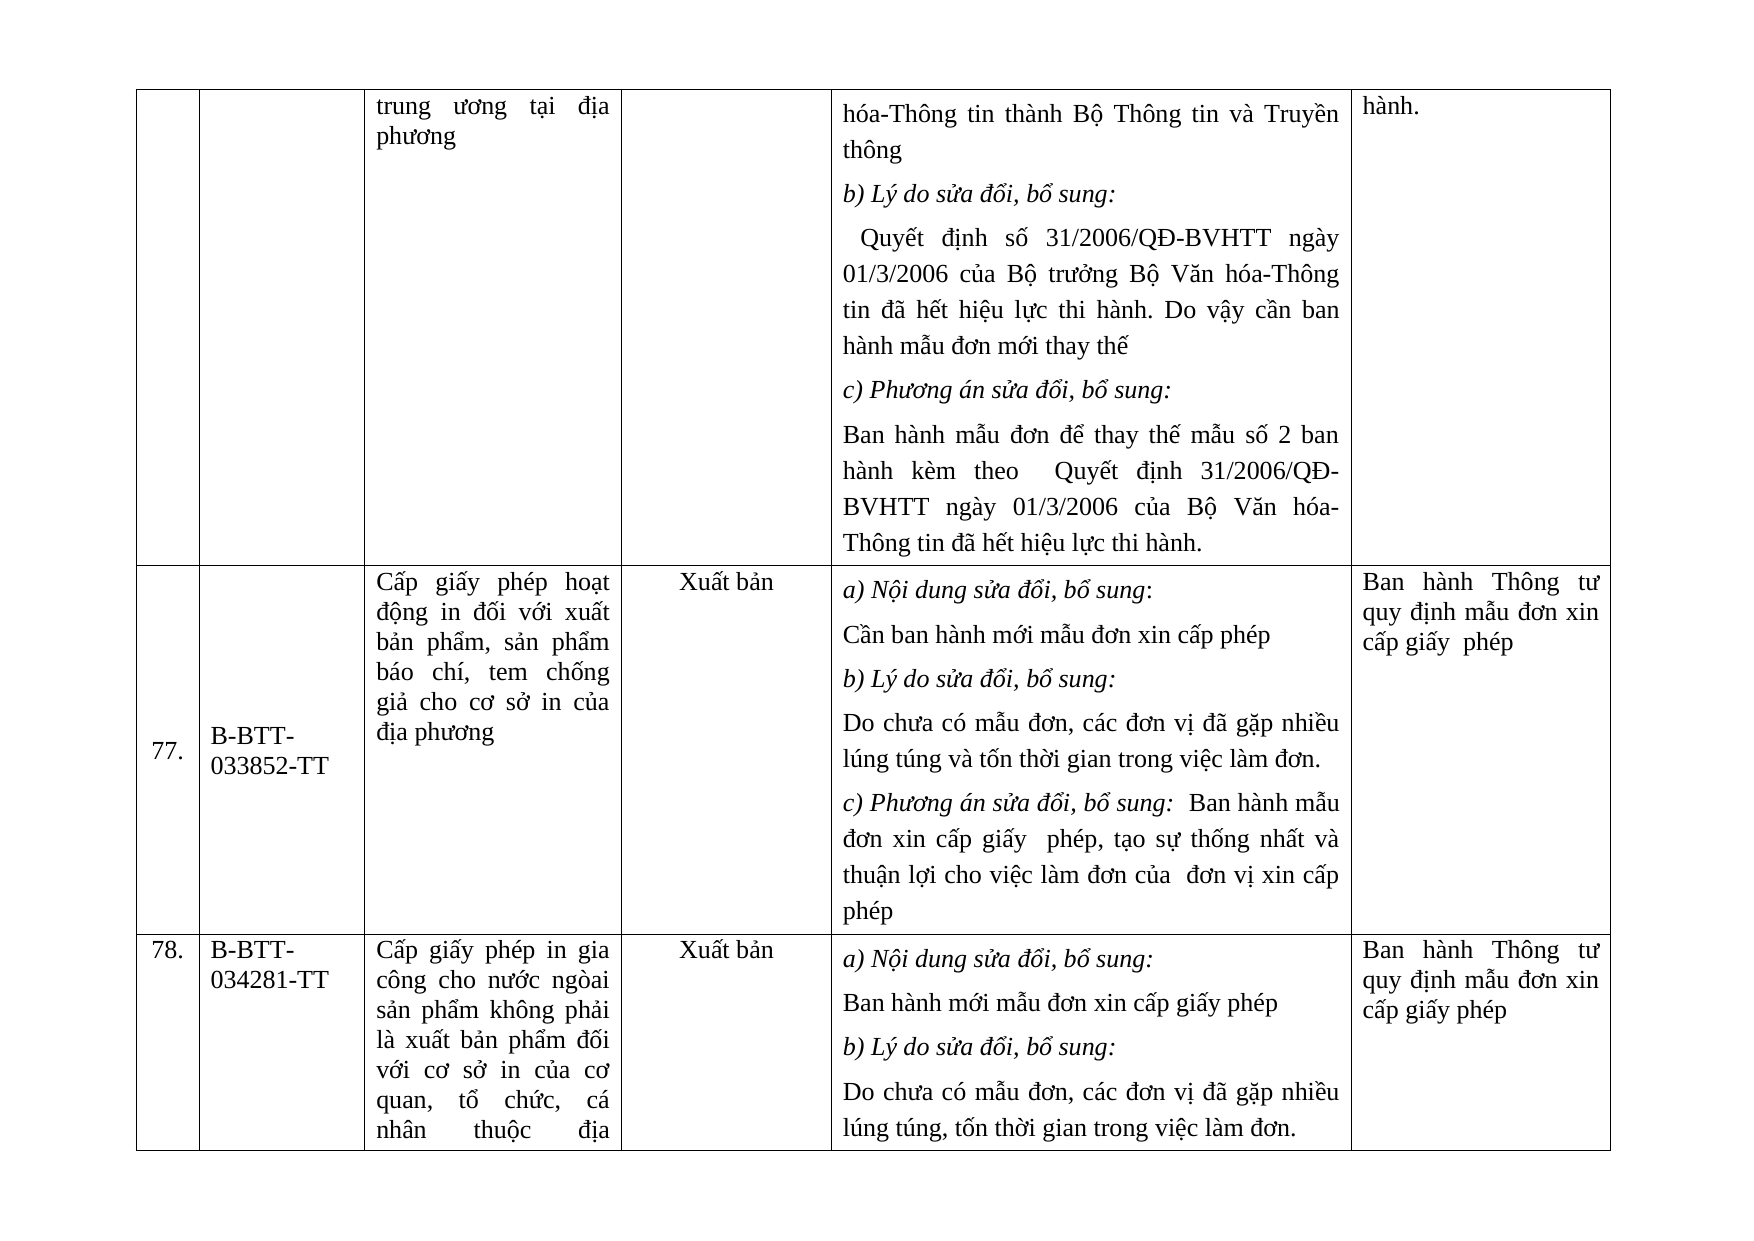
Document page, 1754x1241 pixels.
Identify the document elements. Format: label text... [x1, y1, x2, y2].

table_cell [622, 90, 831, 565]
table_cell hóa-Thông tin thành Bộ Thông tin và Truyền thông b) Lý do sửa đổi, bổ sung: Quyết định số 31/2006/QĐ-BVHTT ngày 01/3/2006 của Bộ trưởng Bộ Văn hóa-Thông tin đã hết hiệu lực thi hành. Do vậy cần ban hành mẫu đơn mới thay thế c) Phương án sửa đổi, bổ sung: Ban hành mẫu đơn để thay thế mẫu số 2 ban hành kèm theo Quyết định 31/2006/QĐ-BVHTT ngày 01/3/2006 của Bộ Văn hóa-Thông tin đã hết hiệu lực thi hành. [832, 90, 1351, 565]
table_cell Ban hành Thông tư quy định mẫu đơn xin cấp giấy phép [1352, 935, 1610, 1150]
table_cell a) Nội dung sửa đổi, bổ sung: Cần ban hành mới mẫu đơn xin cấp phép b) Lý do sửa đổi, bổ sung: Do chưa có mẫu đơn, các đơn vị đã gặp nhiều lúng túng và tốn thời gian trong việc làm đơn. c) Phương án sửa đổi, bổ sung: Ban hành mẫu đơn xin cấp giấy phép, tạo sự thống nhất và thuận lợi cho việc làm đơn của đơn vị xin cấp phép [832, 566, 1351, 933]
table_cell Cấp giấy phép hoạt động in đối với xuất bản phẩm, sản phẩm báo chí, tem chống giả cho cơ sở in của địa phương [365, 566, 621, 933]
table_cell 78. [137, 935, 199, 1150]
table_cell Cấp giấy phép in gia công cho nước ngòai sản phẩm không phải là xuất bản phẩm đối với cơ sở in của cơ quan, tổ chức, cá nhân thuộc địa [365, 935, 621, 1150]
table_cell [200, 90, 364, 565]
table_cell Xuất bản [622, 566, 831, 933]
table_cell trung ương tại địa phương [365, 90, 621, 565]
table_cell hành. [1352, 90, 1610, 565]
table_cell Ban hành Thông tư quy định mẫu đơn xin cấp giấy phép [1352, 566, 1610, 933]
table_cell B-BTT-033852-TT [200, 566, 364, 933]
table_cell Xuất bản [622, 935, 831, 1150]
table_cell 77. [137, 566, 199, 933]
table_cell [137, 90, 199, 565]
table_cell a) Nội dung sửa đổi, bổ sung: Ban hành mới mẫu đơn xin cấp giấy phép b) Lý do sửa đổi, bổ sung: Do chưa có mẫu đơn, các đơn vị đã gặp nhiều lúng túng, tốn thời gian trong việc làm đơn. [832, 935, 1351, 1150]
table_cell B-BTT-034281-TT [200, 935, 364, 1150]
